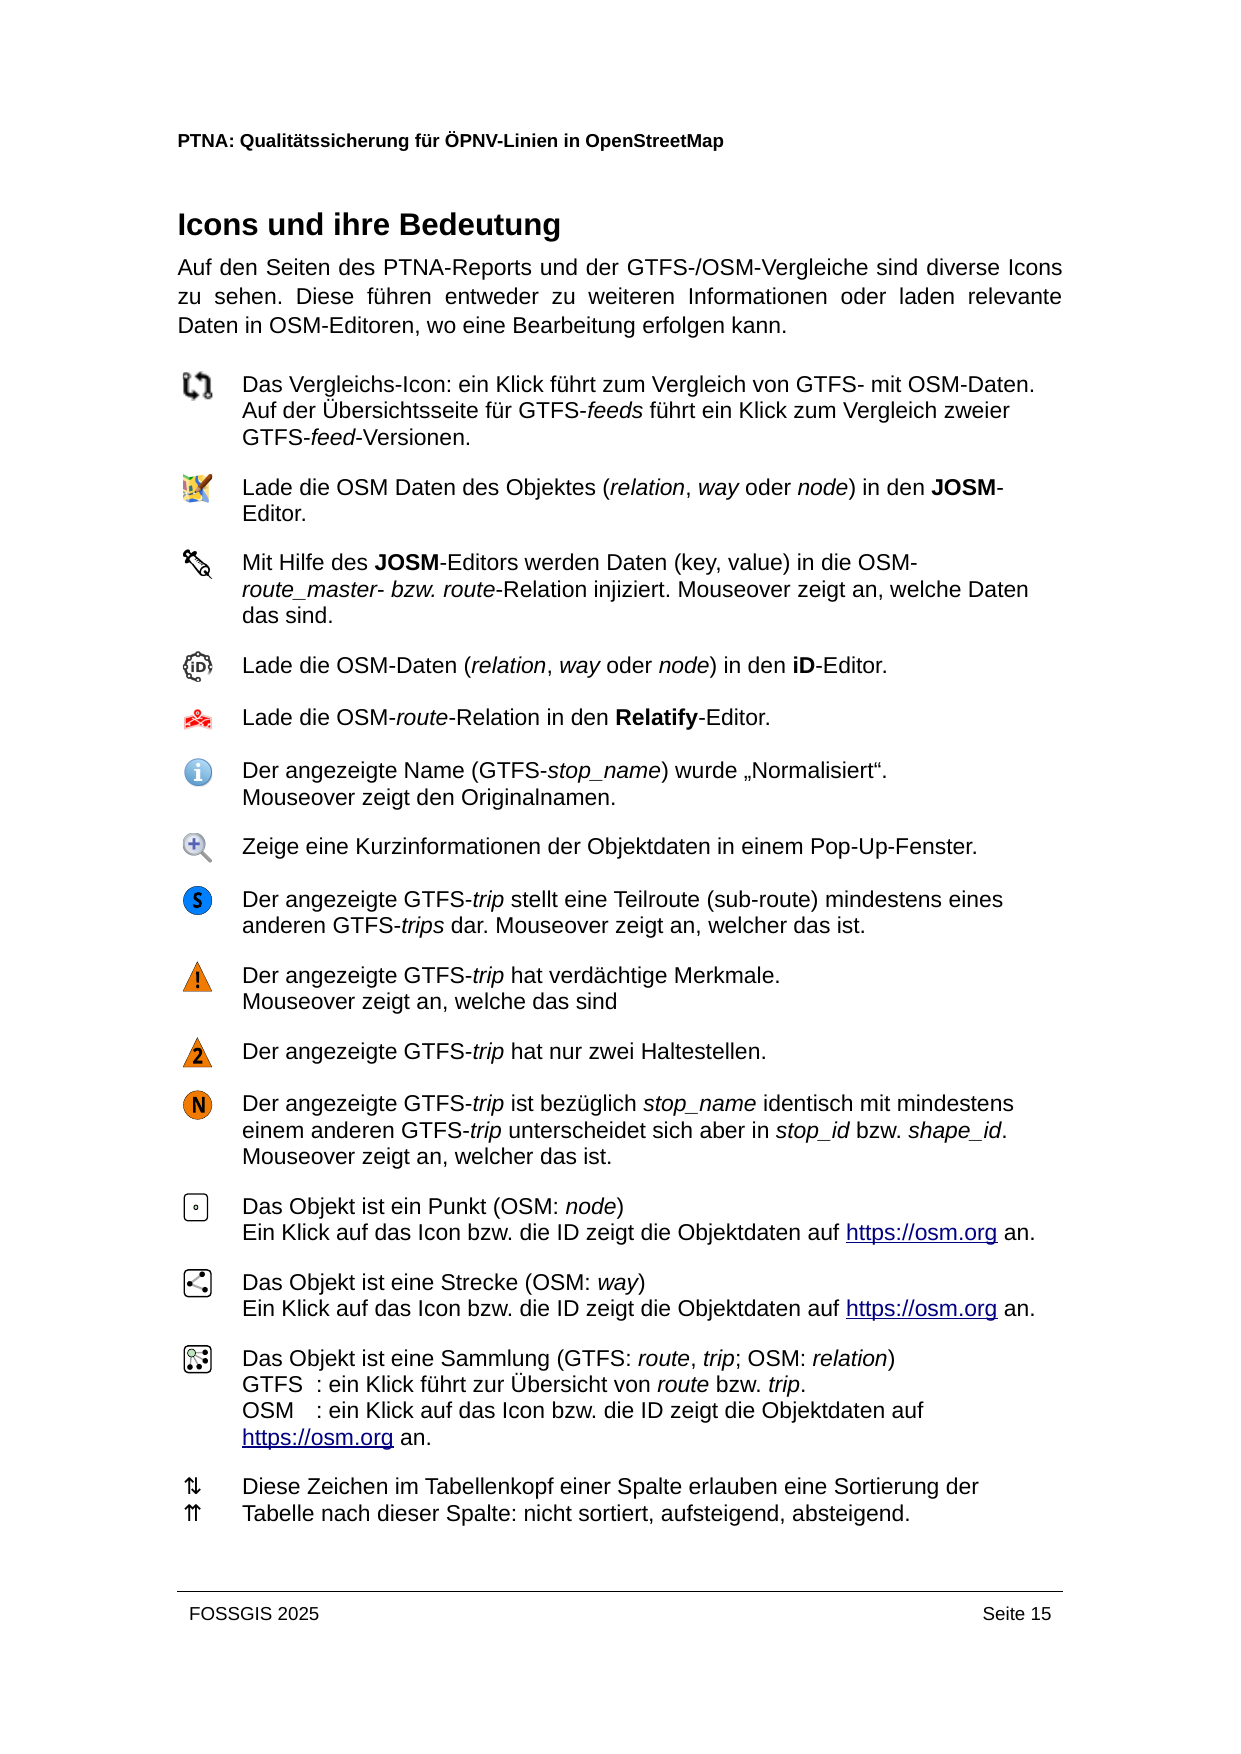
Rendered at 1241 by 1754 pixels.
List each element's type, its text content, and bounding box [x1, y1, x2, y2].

table_cell [177, 816, 236, 868]
table_cell Zeige eine Kurzinformationen der Objektdaten in einem Pop-Up-Fenster. [236, 816, 1062, 868]
picture [182, 549, 213, 579]
table_cell Der angezeigte GTFS-trip hat verdächtige Merkmale. Mouseover zeigt an, welche das sind [236, 944, 1062, 1020]
picture [182, 704, 213, 734]
table_cell [177, 634, 236, 687]
table_cell [177, 532, 236, 634]
table_header Das Vergleichs-Icon: ein Klick führt zum Vergleich von GTFS- mit OSM-Daten. Auf der Übersichtsseite für GTFS-feeds führt ein Klick zum Vergleich zweier GTFS-feed-Versionen. [236, 354, 1062, 456]
picture [182, 651, 213, 682]
table_cell Diese Zeichen im Tabellenkopf einer Spalte erlauben eine Sortierung der Tabelle nach dieser Spalte: nicht sortiert, aufsteigend, absteigend. [236, 1456, 1062, 1532]
table_cell Der angezeigte GTFS-trip hat nur zwei Haltestellen. [236, 1020, 1062, 1073]
table_cell Das Objekt ist eine Sammlung (GTFS: route, trip; OSM: relation) GTFS : ein Klick führt zur Übersicht von route bzw. trip. OSM : ein Klick auf das Icon bzw. die ID zeigt die Objektdaten auf https://osm.org an. [236, 1327, 1062, 1456]
table_cell ⇅ ⇈ [177, 1456, 236, 1532]
table_cell Der angezeigte GTFS-trip stellt eine Teilroute (sub-route) mindestens eines anderen GTFS-trips dar. Mouseover zeigt an, welcher das ist. [236, 868, 1062, 944]
table_cell [177, 1073, 236, 1175]
table_cell [177, 944, 236, 1020]
table_cell [177, 456, 236, 532]
table_cell Lade die OSM-Daten (relation, way oder node) in den iD-Editor. [236, 634, 1062, 687]
table_cell [177, 1020, 236, 1073]
picture [182, 371, 213, 401]
table_cell Mit Hilfe des JOSM-Editors werden Daten (key, value) in die OSM-route_master- bzw. route-Relation injiziert. Mouseover zeigt an, welche Daten das sind. [236, 532, 1062, 634]
table_cell Der angezeigte GTFS-trip ist bezüglich stop_name identisch mit mindestens einem anderen GTFS-trip unterscheidet sich aber in stop_id bzw. shape_id. Mouseover zeigt an, welcher das ist. [236, 1073, 1062, 1175]
text Auf den Seiten des PTNA-Reports und der GTFS-/OSM-Vergleiche sind diverse Icons zu sehen. Diese führen entweder zu weiteren Informationen oder laden relevante Daten in OSM-Editoren, wo eine Bearbeitung erfolgen kann. [177, 254, 1063, 338]
table_cell [177, 868, 236, 944]
table_cell [177, 1175, 236, 1251]
table_cell Das Objekt ist ein Punkt (OSM: node) Ein Klick auf das Icon bzw. die ID zeigt die Objektdaten auf https://osm.org an. [236, 1175, 1062, 1251]
table_cell [177, 1327, 236, 1456]
table_cell [177, 687, 236, 739]
table_cell [177, 1251, 236, 1327]
table_cell [177, 740, 236, 816]
table_cell Lade die OSM-route-Relation in den Relatify-Editor. [236, 687, 1062, 739]
picture [182, 833, 213, 863]
picture [182, 757, 213, 787]
table_header [177, 354, 236, 456]
table_cell Lade die OSM Daten des Objektes (relation, way oder node) in den JOSM-Editor. [236, 456, 1062, 532]
picture [182, 473, 213, 503]
table_cell Der angezeigte Name (GTFS-stop_name) wurde „Normalisiert“. Mouseover zeigt den Originalnamen. [236, 740, 1062, 816]
subtitle Icons und ihre Bedeutung [177, 206, 1063, 242]
table_cell Das Objekt ist eine Strecke (OSM: way) Ein Klick auf das Icon bzw. die ID zeigt die Objektdaten auf https://osm.org an. [236, 1251, 1062, 1327]
